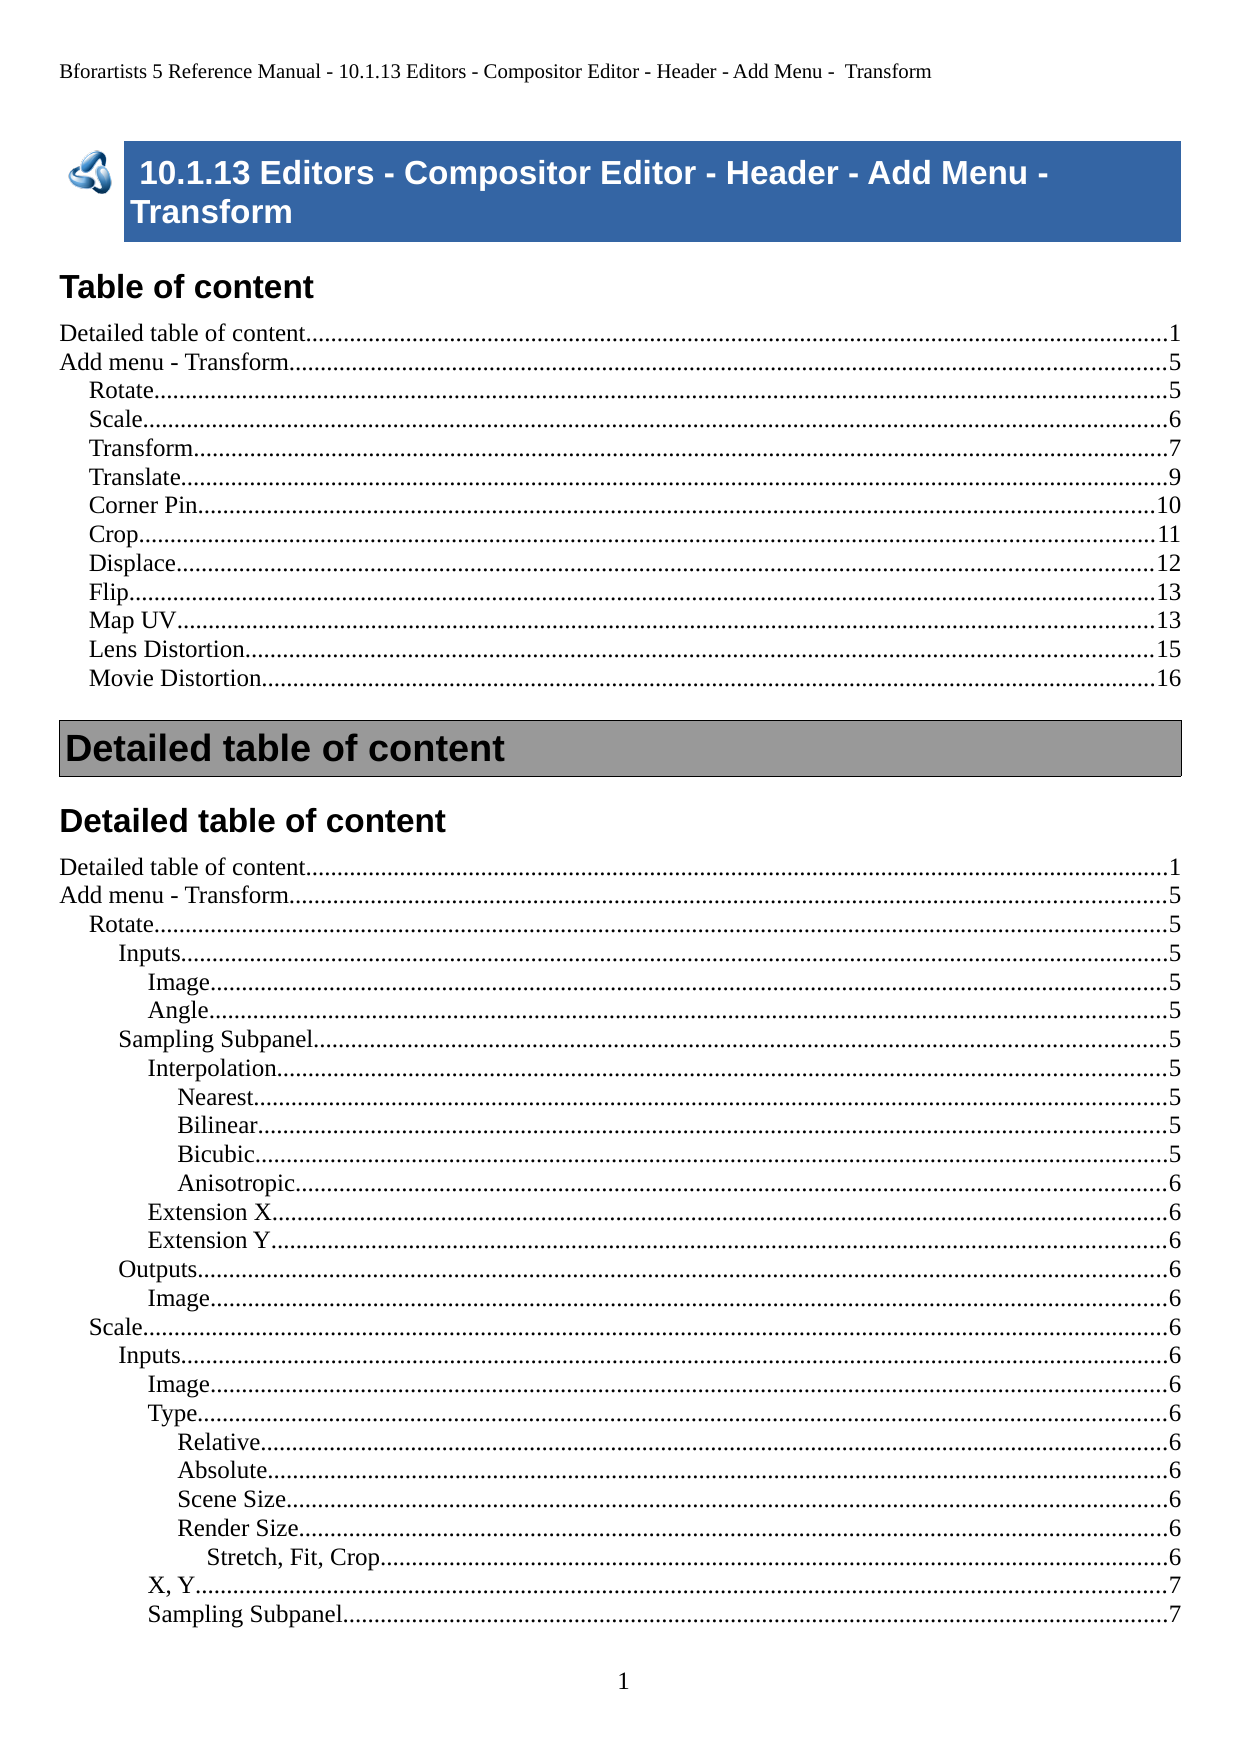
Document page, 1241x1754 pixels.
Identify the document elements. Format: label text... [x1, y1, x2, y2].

picture [65, 147, 114, 197]
text Add menu - Transform 5 [59, 347, 1181, 375]
text Image 5 [147, 967, 1181, 995]
text Image 6 [147, 1283, 1181, 1312]
text Inputs 6 [118, 1340, 1181, 1369]
subtitle Detailed table of content [59, 801, 1181, 839]
text Angle 5 [147, 995, 1181, 1024]
text Displace 12 [88, 548, 1181, 577]
text Bilinear 5 [177, 1110, 1181, 1139]
text Relative 6 [177, 1427, 1181, 1455]
text Type 6 [147, 1398, 1181, 1427]
text Scale 6 [88, 404, 1181, 433]
text Outputs 6 [118, 1254, 1181, 1283]
text Rotate 5 [88, 375, 1181, 404]
text Detailed table of content 1 [59, 852, 1181, 880]
text Scale 6 [88, 1312, 1181, 1340]
text Extension X 6 [147, 1197, 1181, 1225]
text Translate 9 [88, 462, 1181, 490]
text Add menu - Transform 5 [59, 880, 1181, 909]
table_header 10.1.13 Editors - Compositor Editor - Header - Add Menu - Transform [124, 141, 1181, 242]
text Render Size 6 [177, 1513, 1181, 1542]
text X, Y 7 [147, 1570, 1181, 1599]
text Anisotropic 6 [177, 1168, 1181, 1197]
text Crop 11 [88, 519, 1181, 548]
table_header Detailed table of content [60, 721, 1181, 776]
text Lens Distortion 15 [88, 634, 1181, 663]
table_header [59, 141, 124, 242]
text Transform 7 [88, 433, 1181, 462]
text Scene Size 6 [177, 1484, 1181, 1513]
text Nearest 5 [177, 1082, 1181, 1110]
text Interpolation 5 [147, 1053, 1181, 1082]
text Inputs 5 [118, 938, 1181, 967]
text Sampling Subpanel 7 [147, 1599, 1181, 1628]
text Corner Pin 10 [88, 490, 1181, 519]
text Extension Y 6 [147, 1225, 1181, 1254]
text Absolute 6 [177, 1455, 1181, 1484]
text Stretch, Fit, Crop 6 [206, 1542, 1181, 1570]
text Map UV 13 [88, 605, 1181, 634]
text Movie Distortion 16 [88, 663, 1181, 692]
text Rotate 5 [88, 909, 1181, 938]
text Detailed table of content 1 [59, 318, 1181, 347]
subtitle Table of content [59, 267, 1181, 305]
text Image 6 [147, 1369, 1181, 1398]
text Bicubic 5 [177, 1139, 1181, 1168]
text Flip 13 [88, 577, 1181, 605]
text Sampling Subpanel 5 [118, 1024, 1181, 1053]
